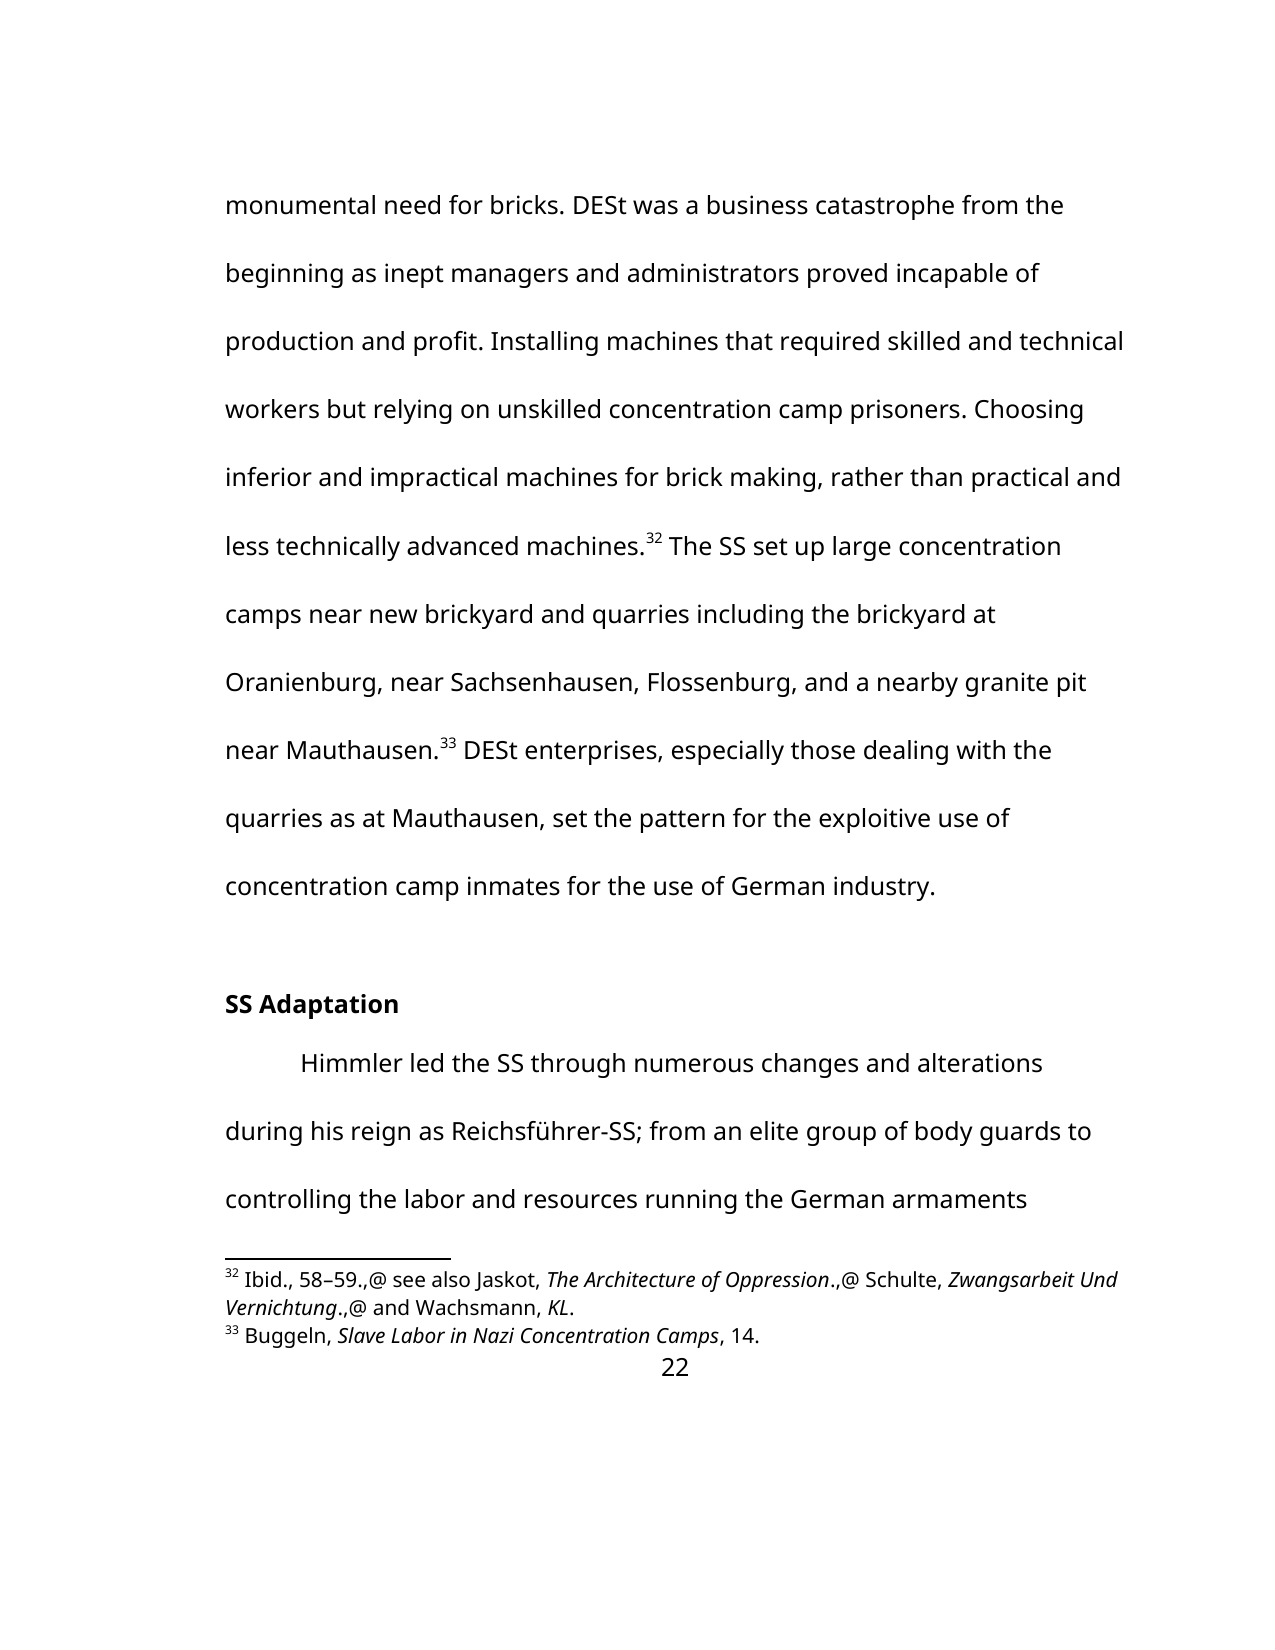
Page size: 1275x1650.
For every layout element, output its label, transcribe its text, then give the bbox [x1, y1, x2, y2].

text Himmler led the SS through numerous changes and alterations during his reign as Reichsführer-SS; from an elite group of body guards to controlling the labor and resources running the German armaments [225, 1046, 1125, 1216]
text Buggeln, Slave Labor in Nazi Concentration Camps, 14. [225, 1322, 1125, 1350]
text Ibid., 58–59.,@ see also Jaskot, The Architecture of Oppression.,@ Schulte, Zwangsarbeit Und Vernichtung.,@ and Wachsmann, KL. [225, 1265, 1125, 1322]
text monumental need for bricks. DESt was a business catastrophe from the beginning as inept managers and administrators proved incapable of production and profit. Installing machines that required skilled and technical workers but relying on unskilled concentration camp prisoners. Choosing inferior and impractical machines for brick making, rather than practical and less technically advanced machines. The SS set up large concentration camps near new brickyard and quarries including the brickyard at Oranienburg, near Sachsenhausen, Flossenburg, and a nearby granite pit near Mauthausen. DESt enterprises, especially those dealing with the quarries as at Mauthausen, set the pattern for the exploitive use of concentration camp inmates for the use of German industry. [225, 187, 1125, 903]
text SS Adaptation [225, 987, 1125, 1021]
